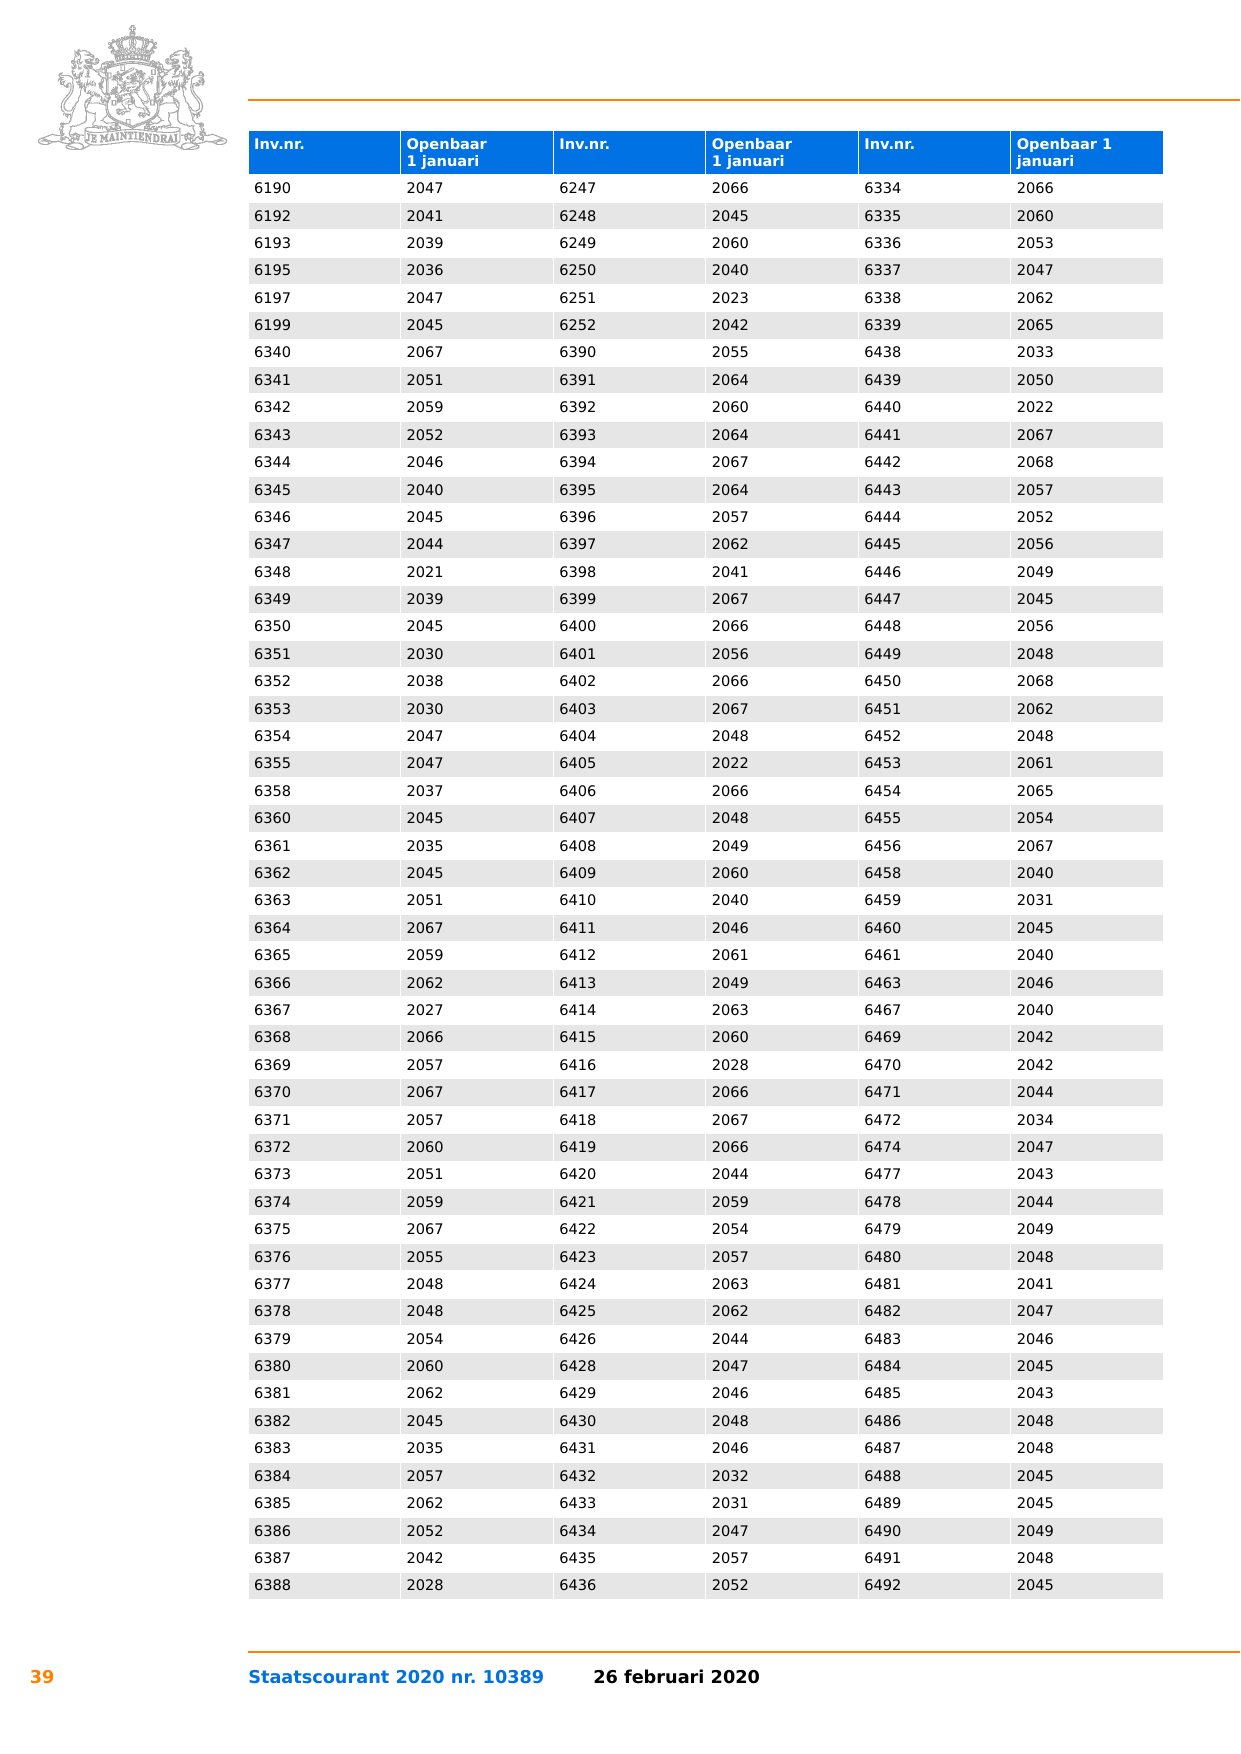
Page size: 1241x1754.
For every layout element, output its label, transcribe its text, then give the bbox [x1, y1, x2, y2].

table_cell 2054 [401, 1326, 553, 1352]
table_cell 2049 [1011, 559, 1163, 585]
table_cell 2048 [1011, 1408, 1163, 1434]
table_cell 2050 [1011, 367, 1163, 393]
table_cell 2048 [706, 805, 858, 832]
table_cell 6463 [859, 970, 1010, 996]
table_cell 6343 [249, 422, 400, 448]
table_cell 2067 [401, 1216, 553, 1243]
table_cell 6408 [554, 833, 705, 859]
table_cell 2056 [1011, 614, 1163, 640]
table_cell 6401 [554, 641, 705, 667]
table_cell 6426 [554, 1326, 705, 1352]
table_cell 6195 [249, 258, 400, 284]
table_cell 6399 [554, 586, 705, 613]
table_cell 6402 [554, 669, 705, 695]
table_cell 6347 [249, 531, 400, 558]
table_cell 6197 [249, 285, 400, 311]
table_cell 2045 [1011, 1490, 1163, 1517]
table_cell 6451 [859, 696, 1010, 722]
table_cell 6445 [859, 531, 1010, 558]
table_cell 2064 [706, 477, 858, 503]
table_cell 2042 [1011, 1025, 1163, 1051]
table_cell 2066 [1011, 175, 1163, 202]
table_cell 2053 [1011, 230, 1163, 256]
table_cell 2048 [1011, 1436, 1163, 1462]
table_cell 2047 [706, 1353, 858, 1380]
table_cell 6417 [554, 1079, 705, 1106]
table_cell 2041 [1011, 1271, 1163, 1297]
table_cell 6438 [859, 340, 1010, 366]
table_cell 2055 [706, 340, 858, 366]
table_cell 2047 [401, 175, 553, 202]
table_cell 2059 [401, 395, 553, 421]
table_cell 2052 [706, 1573, 858, 1599]
table_cell 2045 [1011, 1463, 1163, 1489]
table_cell 2067 [401, 340, 553, 366]
table_cell 6467 [859, 997, 1010, 1023]
table_cell 2063 [706, 1271, 858, 1297]
table_cell 6450 [859, 669, 1010, 695]
table_cell 6480 [859, 1244, 1010, 1270]
table_cell 2036 [401, 258, 553, 284]
table_cell 2040 [1011, 860, 1163, 887]
table_cell 6415 [554, 1025, 705, 1051]
table_cell 2060 [706, 1025, 858, 1051]
table_cell 2048 [1011, 1244, 1163, 1270]
table_cell 2040 [1011, 997, 1163, 1023]
table_cell 6334 [859, 175, 1010, 202]
table_cell 2046 [401, 449, 553, 476]
table_cell 2047 [1011, 1299, 1163, 1325]
table_cell 2032 [706, 1463, 858, 1489]
table_cell 6469 [859, 1025, 1010, 1051]
table_cell 6453 [859, 751, 1010, 777]
table_header Openbaar 1 januari [1011, 131, 1163, 174]
table_cell 2034 [1011, 1107, 1163, 1133]
table_cell 2047 [401, 723, 553, 749]
table_cell 2051 [401, 367, 553, 393]
table_cell 6488 [859, 1463, 1010, 1489]
table_cell 6346 [249, 504, 400, 530]
table_cell 6485 [859, 1381, 1010, 1407]
table_cell 2045 [1011, 1573, 1163, 1599]
table_cell 2049 [1011, 1216, 1163, 1243]
table_cell 6441 [859, 422, 1010, 448]
table_cell 6381 [249, 1381, 400, 1407]
table_cell 6396 [554, 504, 705, 530]
table_cell 6490 [859, 1518, 1010, 1544]
table_cell 6455 [859, 805, 1010, 832]
table_cell 6454 [859, 778, 1010, 804]
table_cell 6386 [249, 1518, 400, 1544]
table_cell 6354 [249, 723, 400, 749]
table_cell 2067 [706, 1107, 858, 1133]
table_cell 6472 [859, 1107, 1010, 1133]
table_cell 6448 [859, 614, 1010, 640]
table_cell 6431 [554, 1436, 705, 1462]
table_cell 6459 [859, 888, 1010, 914]
table_cell 2035 [401, 1436, 553, 1462]
table_cell 2060 [1011, 203, 1163, 229]
table_cell 6355 [249, 751, 400, 777]
table_cell 6193 [249, 230, 400, 256]
table_cell 2047 [1011, 258, 1163, 284]
table_cell 6474 [859, 1134, 1010, 1161]
table_cell 6436 [554, 1573, 705, 1599]
table_cell 6393 [554, 422, 705, 448]
table_cell 2063 [706, 997, 858, 1023]
table_cell 2023 [706, 285, 858, 311]
table_cell 2049 [1011, 1518, 1163, 1544]
table_cell 6348 [249, 559, 400, 585]
table_cell 2060 [401, 1353, 553, 1380]
table_header Inv.nr. [554, 131, 705, 174]
table_cell 2045 [1011, 586, 1163, 613]
table_cell 2031 [706, 1490, 858, 1517]
table_header Inv.nr. [249, 131, 400, 174]
table_cell 6339 [859, 312, 1010, 339]
table_cell 6461 [859, 943, 1010, 969]
table_cell 2046 [1011, 1326, 1163, 1352]
table_cell 2067 [401, 915, 553, 941]
table_cell 2045 [401, 504, 553, 530]
table_header Openbaar 1 januari [401, 131, 553, 174]
table_cell 6350 [249, 614, 400, 640]
table_cell 2045 [1011, 915, 1163, 941]
table_cell 2052 [401, 422, 553, 448]
table_cell 2035 [401, 833, 553, 859]
table_cell 2066 [706, 1079, 858, 1106]
table_cell 6344 [249, 449, 400, 476]
table_cell 6362 [249, 860, 400, 887]
table_cell 2067 [1011, 833, 1163, 859]
table_cell 2046 [706, 1381, 858, 1407]
table_cell 6482 [859, 1299, 1010, 1325]
table_cell 6390 [554, 340, 705, 366]
table_cell 2057 [401, 1052, 553, 1078]
table_cell 6364 [249, 915, 400, 941]
table_cell 2048 [401, 1271, 553, 1297]
table_cell 6382 [249, 1408, 400, 1434]
table_cell 2049 [706, 970, 858, 996]
table_cell 2041 [401, 203, 553, 229]
table_cell 6395 [554, 477, 705, 503]
table_cell 2064 [706, 367, 858, 393]
table_cell 2031 [1011, 888, 1163, 914]
table_cell 2068 [1011, 449, 1163, 476]
table_cell 6397 [554, 531, 705, 558]
table_cell 6492 [859, 1573, 1010, 1599]
table_cell 6369 [249, 1052, 400, 1078]
table_cell 6479 [859, 1216, 1010, 1243]
picture [38, 25, 227, 150]
table_cell 6470 [859, 1052, 1010, 1078]
table_cell 2056 [706, 641, 858, 667]
table_cell 6361 [249, 833, 400, 859]
table_cell 2060 [401, 1134, 553, 1161]
table_cell 2062 [401, 970, 553, 996]
table_cell 2047 [401, 751, 553, 777]
table_cell 6345 [249, 477, 400, 503]
table_cell 2047 [1011, 1134, 1163, 1161]
table_cell 2068 [1011, 669, 1163, 695]
table_cell 6371 [249, 1107, 400, 1133]
table_cell 6352 [249, 669, 400, 695]
table_cell 2066 [706, 778, 858, 804]
table_cell 2051 [401, 1162, 553, 1188]
table_cell 2067 [706, 586, 858, 613]
table_cell 2062 [401, 1490, 553, 1517]
table_cell 6405 [554, 751, 705, 777]
table_cell 6406 [554, 778, 705, 804]
table_cell 6435 [554, 1545, 705, 1571]
table_cell 2067 [706, 696, 858, 722]
table_cell 6412 [554, 943, 705, 969]
table_cell 6335 [859, 203, 1010, 229]
table_cell 2046 [706, 1436, 858, 1462]
table_cell 2027 [401, 997, 553, 1023]
table_cell 2057 [1011, 477, 1163, 503]
table_cell 6380 [249, 1353, 400, 1380]
table_cell 2066 [706, 669, 858, 695]
table_cell 2043 [1011, 1381, 1163, 1407]
table_cell 6434 [554, 1518, 705, 1544]
table_cell 6377 [249, 1271, 400, 1297]
table_cell 2052 [1011, 504, 1163, 530]
table_cell 2062 [401, 1381, 553, 1407]
table_cell 2040 [706, 258, 858, 284]
table_cell 2045 [401, 312, 553, 339]
table_cell 2044 [706, 1162, 858, 1188]
table_cell 2044 [706, 1326, 858, 1352]
table_cell 2038 [401, 669, 553, 695]
table_cell 6430 [554, 1408, 705, 1434]
table_cell 6199 [249, 312, 400, 339]
table_cell 6251 [554, 285, 705, 311]
table_cell 2042 [706, 312, 858, 339]
table_cell 2047 [706, 1518, 858, 1544]
table_cell 2022 [1011, 395, 1163, 421]
table_cell 2040 [1011, 943, 1163, 969]
table_cell 6422 [554, 1216, 705, 1243]
table_cell 6379 [249, 1326, 400, 1352]
table_cell 6489 [859, 1490, 1010, 1517]
table_cell 6404 [554, 723, 705, 749]
table_cell 6414 [554, 997, 705, 1023]
table_cell 2059 [401, 943, 553, 969]
table_cell 2059 [706, 1189, 858, 1215]
table_cell 2028 [401, 1573, 553, 1599]
table_cell 2052 [401, 1518, 553, 1544]
table_cell 2039 [401, 586, 553, 613]
table_cell 2062 [1011, 696, 1163, 722]
table_cell 2048 [706, 723, 858, 749]
table_cell 2067 [706, 449, 858, 476]
table_cell 6423 [554, 1244, 705, 1270]
table_cell 6249 [554, 230, 705, 256]
table_cell 6367 [249, 997, 400, 1023]
table_cell 6383 [249, 1436, 400, 1462]
table_cell 6340 [249, 340, 400, 366]
table_cell 6477 [859, 1162, 1010, 1188]
table_cell 2057 [401, 1463, 553, 1489]
table_cell 2045 [401, 860, 553, 887]
table_cell 6192 [249, 203, 400, 229]
table_cell 2045 [401, 1408, 553, 1434]
table_cell 6372 [249, 1134, 400, 1161]
table_cell 2041 [706, 559, 858, 585]
table_cell 6248 [554, 203, 705, 229]
table_cell 6410 [554, 888, 705, 914]
table_cell 6424 [554, 1271, 705, 1297]
table_cell 6446 [859, 559, 1010, 585]
table_cell 6351 [249, 641, 400, 667]
table_cell 6349 [249, 586, 400, 613]
table_cell 6342 [249, 395, 400, 421]
table_cell 2056 [1011, 531, 1163, 558]
table_cell 6394 [554, 449, 705, 476]
table_cell 2048 [1011, 723, 1163, 749]
table_cell 6400 [554, 614, 705, 640]
table_cell 2049 [706, 833, 858, 859]
table_cell 6481 [859, 1271, 1010, 1297]
table_cell 2066 [706, 614, 858, 640]
table_cell 2040 [706, 888, 858, 914]
table_cell 6486 [859, 1408, 1010, 1434]
table_cell 6341 [249, 367, 400, 393]
table_cell 6429 [554, 1381, 705, 1407]
table_cell 6452 [859, 723, 1010, 749]
table_cell 2033 [1011, 340, 1163, 366]
table_cell 2030 [401, 696, 553, 722]
table_cell 6447 [859, 586, 1010, 613]
table_cell 6358 [249, 778, 400, 804]
table_cell 2060 [706, 860, 858, 887]
table_cell 6385 [249, 1490, 400, 1517]
table_cell 6419 [554, 1134, 705, 1161]
table_cell 2062 [1011, 285, 1163, 311]
table_cell 2066 [401, 1025, 553, 1051]
table_cell 6360 [249, 805, 400, 832]
table_cell 2044 [1011, 1079, 1163, 1106]
table_cell 2057 [401, 1107, 553, 1133]
table_cell 2054 [1011, 805, 1163, 832]
table_cell 2067 [1011, 422, 1163, 448]
table_cell 6353 [249, 696, 400, 722]
table_cell 2061 [1011, 751, 1163, 777]
table_cell 6363 [249, 888, 400, 914]
table_cell 6439 [859, 367, 1010, 393]
table_cell 6421 [554, 1189, 705, 1215]
table_cell 2045 [706, 203, 858, 229]
table_cell 6337 [859, 258, 1010, 284]
table_cell 2046 [1011, 970, 1163, 996]
table_cell 6425 [554, 1299, 705, 1325]
table_cell 2055 [401, 1244, 553, 1270]
table_cell 2059 [401, 1189, 553, 1215]
table_cell 2021 [401, 559, 553, 585]
table_cell 6338 [859, 285, 1010, 311]
table_cell 2065 [1011, 312, 1163, 339]
table_cell 2046 [706, 915, 858, 941]
table_cell 2062 [706, 1299, 858, 1325]
table_cell 2044 [1011, 1189, 1163, 1215]
table_cell 2047 [401, 285, 553, 311]
table_cell 6392 [554, 395, 705, 421]
table_cell 2067 [401, 1079, 553, 1106]
table_cell 6403 [554, 696, 705, 722]
table_cell 2048 [706, 1408, 858, 1434]
table_cell 2048 [401, 1299, 553, 1325]
table_cell 6365 [249, 943, 400, 969]
table_cell 2057 [706, 504, 858, 530]
table_cell 2060 [706, 395, 858, 421]
table_cell 6336 [859, 230, 1010, 256]
table_cell 6413 [554, 970, 705, 996]
table_cell 6368 [249, 1025, 400, 1051]
table_cell 6443 [859, 477, 1010, 503]
table_cell 6411 [554, 915, 705, 941]
table_cell 6418 [554, 1107, 705, 1133]
table_cell 6384 [249, 1463, 400, 1489]
table_cell 2061 [706, 943, 858, 969]
table_cell 6370 [249, 1079, 400, 1106]
table_cell 6432 [554, 1463, 705, 1489]
table_cell 2030 [401, 641, 553, 667]
table_cell 2051 [401, 888, 553, 914]
table_cell 6487 [859, 1436, 1010, 1462]
table_cell 6428 [554, 1353, 705, 1380]
table_cell 6398 [554, 559, 705, 585]
table_cell 2040 [401, 477, 553, 503]
table_cell 2022 [706, 751, 858, 777]
table_cell 2065 [1011, 778, 1163, 804]
table_header Inv.nr. [859, 131, 1010, 174]
table_cell 6478 [859, 1189, 1010, 1215]
table_cell 6407 [554, 805, 705, 832]
table_cell 2044 [401, 531, 553, 558]
table_cell 6449 [859, 641, 1010, 667]
table_cell 2045 [401, 614, 553, 640]
table_cell 2064 [706, 422, 858, 448]
table_cell 6374 [249, 1189, 400, 1215]
table_cell 2048 [1011, 1545, 1163, 1571]
table_cell 6388 [249, 1573, 400, 1599]
table_cell 6440 [859, 395, 1010, 421]
table_cell 6456 [859, 833, 1010, 859]
table_cell 6387 [249, 1545, 400, 1571]
table_header Openbaar 1 januari [706, 131, 858, 174]
table_cell 6484 [859, 1353, 1010, 1380]
table_cell 2066 [706, 1134, 858, 1161]
table_cell 2057 [706, 1244, 858, 1270]
table_cell 6458 [859, 860, 1010, 887]
table_cell 2042 [401, 1545, 553, 1571]
table_cell 6416 [554, 1052, 705, 1078]
table_cell 6378 [249, 1299, 400, 1325]
table_cell 6376 [249, 1244, 400, 1270]
table_cell 2062 [706, 531, 858, 558]
table_cell 2037 [401, 778, 553, 804]
table_cell 6366 [249, 970, 400, 996]
table_cell 6483 [859, 1326, 1010, 1352]
table_cell 2045 [1011, 1353, 1163, 1380]
table_cell 2042 [1011, 1052, 1163, 1078]
table_cell 2054 [706, 1216, 858, 1243]
table_cell 6460 [859, 915, 1010, 941]
table_cell 6471 [859, 1079, 1010, 1106]
table_cell 6373 [249, 1162, 400, 1188]
table_cell 2057 [706, 1545, 858, 1571]
table_cell 6247 [554, 175, 705, 202]
table_cell 6442 [859, 449, 1010, 476]
table_cell 6391 [554, 367, 705, 393]
table_cell 2060 [706, 230, 858, 256]
table_cell 6252 [554, 312, 705, 339]
table_cell 6250 [554, 258, 705, 284]
table_cell 2028 [706, 1052, 858, 1078]
table_cell 6409 [554, 860, 705, 887]
table_cell 2043 [1011, 1162, 1163, 1188]
table_cell 2048 [1011, 641, 1163, 667]
table_cell 2045 [401, 805, 553, 832]
table_cell 2066 [706, 175, 858, 202]
table_cell 6444 [859, 504, 1010, 530]
table_cell 6190 [249, 175, 400, 202]
table_cell 6420 [554, 1162, 705, 1188]
table_cell 6491 [859, 1545, 1010, 1571]
table_cell 6433 [554, 1490, 705, 1517]
table_cell 6375 [249, 1216, 400, 1243]
table_cell 2039 [401, 230, 553, 256]
